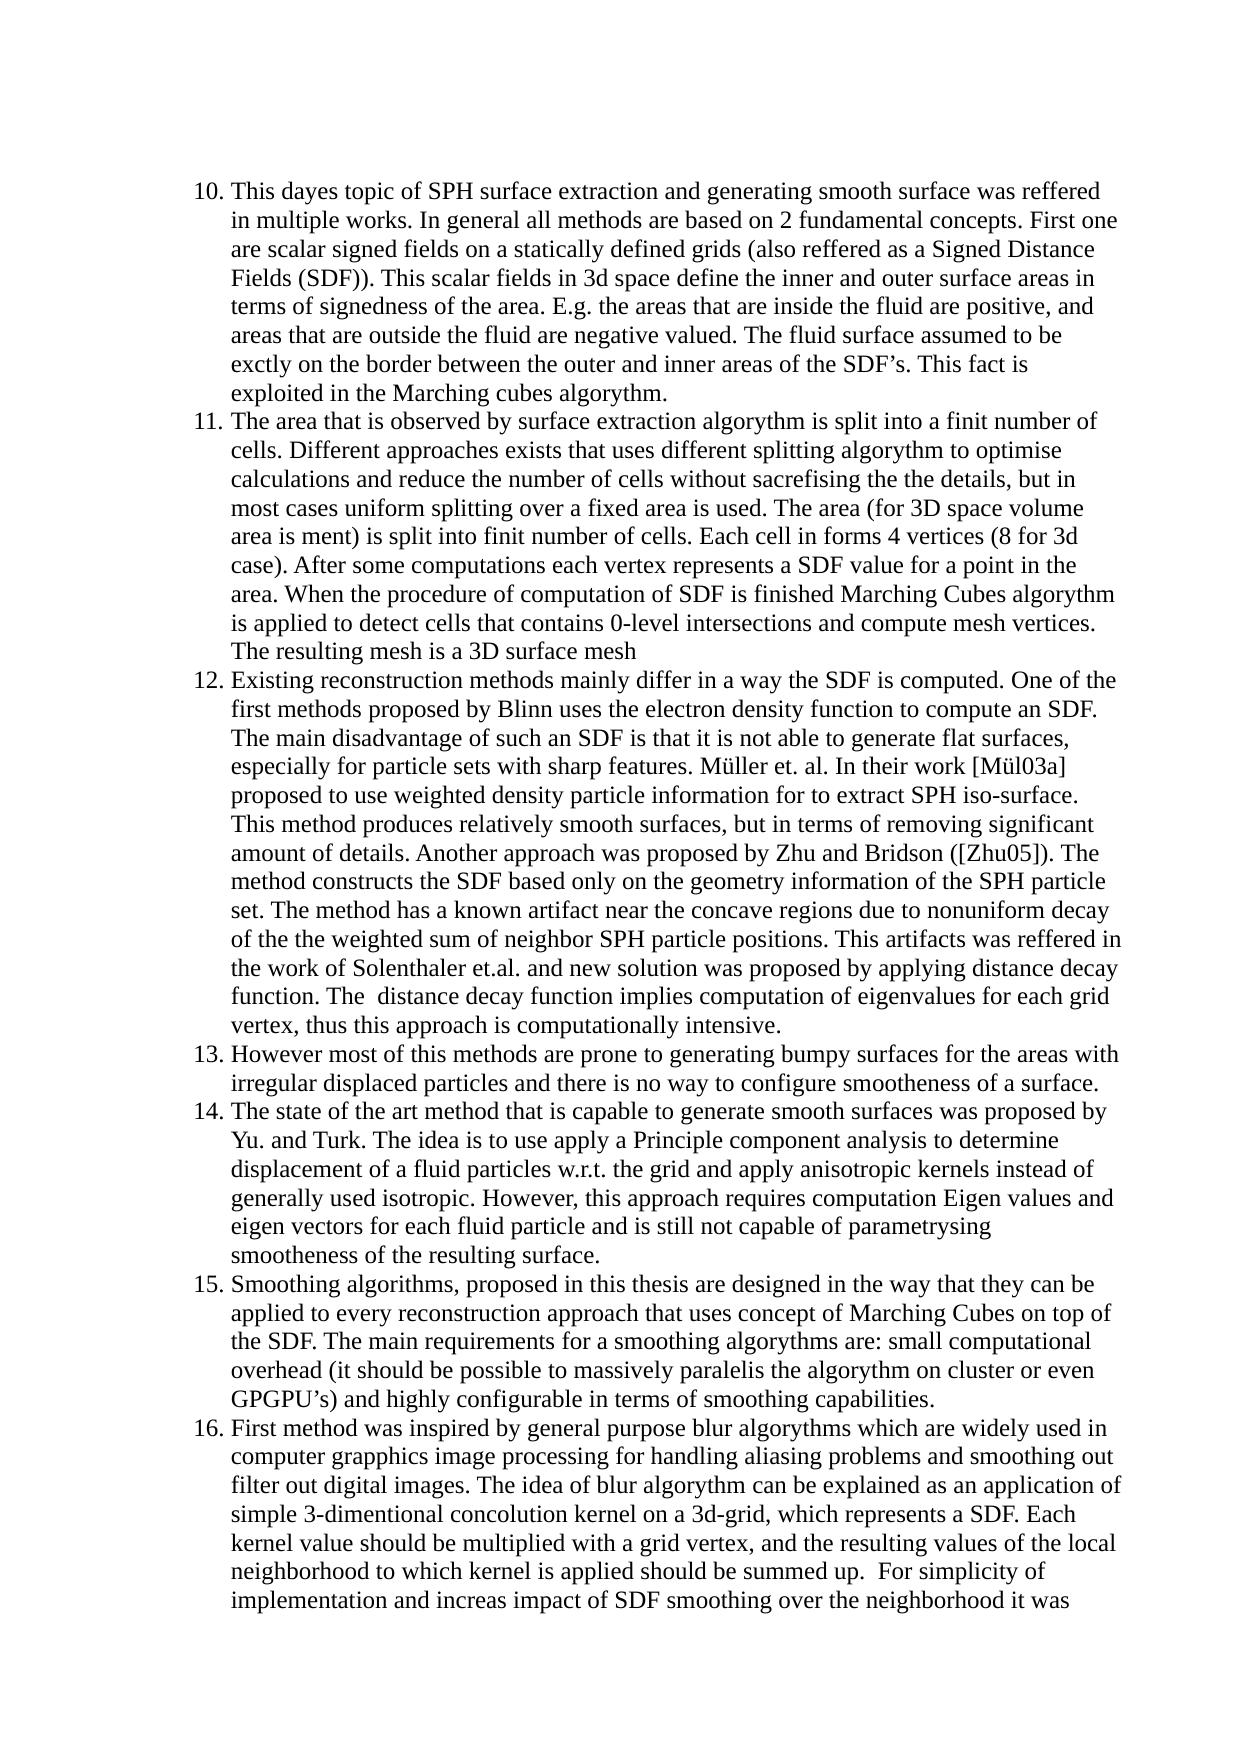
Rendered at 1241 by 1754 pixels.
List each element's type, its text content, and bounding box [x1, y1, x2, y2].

list Existing reconstruction methods mainly differ in a way the SDF is computed. One of the first methods proposed by Blinn uses the electron density function to compute an SDF. The main disadvantage of such an SDF is that it is not able to generate flat surfaces, especially for particle sets with sharp features. Müller et. al. In their work [Mül03a] proposed to use weighted density particle information for to extract SPH iso-surface. This method produces relatively smooth surfaces, but in terms of removing significant amount of details. Another approach was proposed by Zhu and Bridson ([Zhu05]). The method constructs the SDF based only on the geometry information of the SPH particle set. The method has a known artifact near the concave regions due to nonuniform decay of the the weighted sum of neighbor SPH particle positions. This artifacts was reffered in the work of Solenthaler et.al. and new solution was proposed by applying distance decay function. The distance decay function implies computation of eigenvalues for each grid vertex, thus this approach is computationally intensive. [193, 665, 1122, 1039]
list The area that is observed by surface extraction algorythm is split into a finit number of cells. Different approaches exists that uses different splitting algorythm to optimise calculations and reduce the number of cells without sacrefising the the details, but in most cases uniform splitting over a fixed area is used. The area (for 3D space volume area is ment) is split into finit number of cells. Each cell in forms 4 vertices (8 for 3d case). After some computations each vertex represents a SDF value for a point in the area. When the procedure of computation of SDF is finished Marching Cubes algorythm is applied to detect cells that contains 0-level intersections and compute mesh vertices. The resulting mesh is a 3D surface mesh [193, 406, 1122, 665]
list This dayes topic of SPH surface extraction and generating smooth surface was reffered in multiple works. In general all methods are based on 2 fundamental concepts. First one are scalar signed fields on a statically defined grids (also reffered as a Signed Distance Fields (SDF)). This scalar fields in 3d space define the inner and outer surface areas in terms of signedness of the area. E.g. the areas that are inside the fluid are positive, and areas that are outside the fluid are negative valued. The fluid surface assumed to be exctly on the border between the outer and inner areas of the SDF’s. This fact is exploited in the Marching cubes algorythm. [193, 176, 1122, 406]
list Smoothing algorithms, proposed in this thesis are designed in the way that they can be applied to every reconstruction approach that uses concept of Marching Cubes on top of the SDF. The main requirements for a smoothing algorythms are: small computational overhead (it should be possible to massively paralelis the algorythm on cluster or even GPGPU’s) and highly configurable in terms of smoothing capabilities. [193, 1269, 1122, 1413]
list The state of the art method that is capable to generate smooth surfaces was proposed by Yu. and Turk. The idea is to use apply a Principle component analysis to determine displacement of a fluid particles w.r.t. the grid and apply anisotropic kernels instead of generally used isotropic. However, this approach requires computation Eigen values and eigen vectors for each fluid particle and is still not capable of parametrysing smootheness of the resulting surface. [193, 1096, 1122, 1269]
list However most of this methods are prone to generating bumpy surfaces for the areas with irregular displaced particles and there is no way to configure smootheness of a surface. [193, 1039, 1122, 1096]
list First method was inspired by general purpose blur algorythms which are widely used in computer grapphics image processing for handling aliasing problems and smoothing out filter out digital images. The idea of blur algorythm can be explained as an application of simple 3-dimentional concolution kernel on a 3d-grid, which represents a SDF. Each kernel value should be multiplied with a grid vertex, and the resulting values of the local neighborhood to which kernel is applied should be summed up. For simplicity of implementation and increas impact of SDF smoothing over the neighborhood it was [193, 1413, 1122, 1614]
